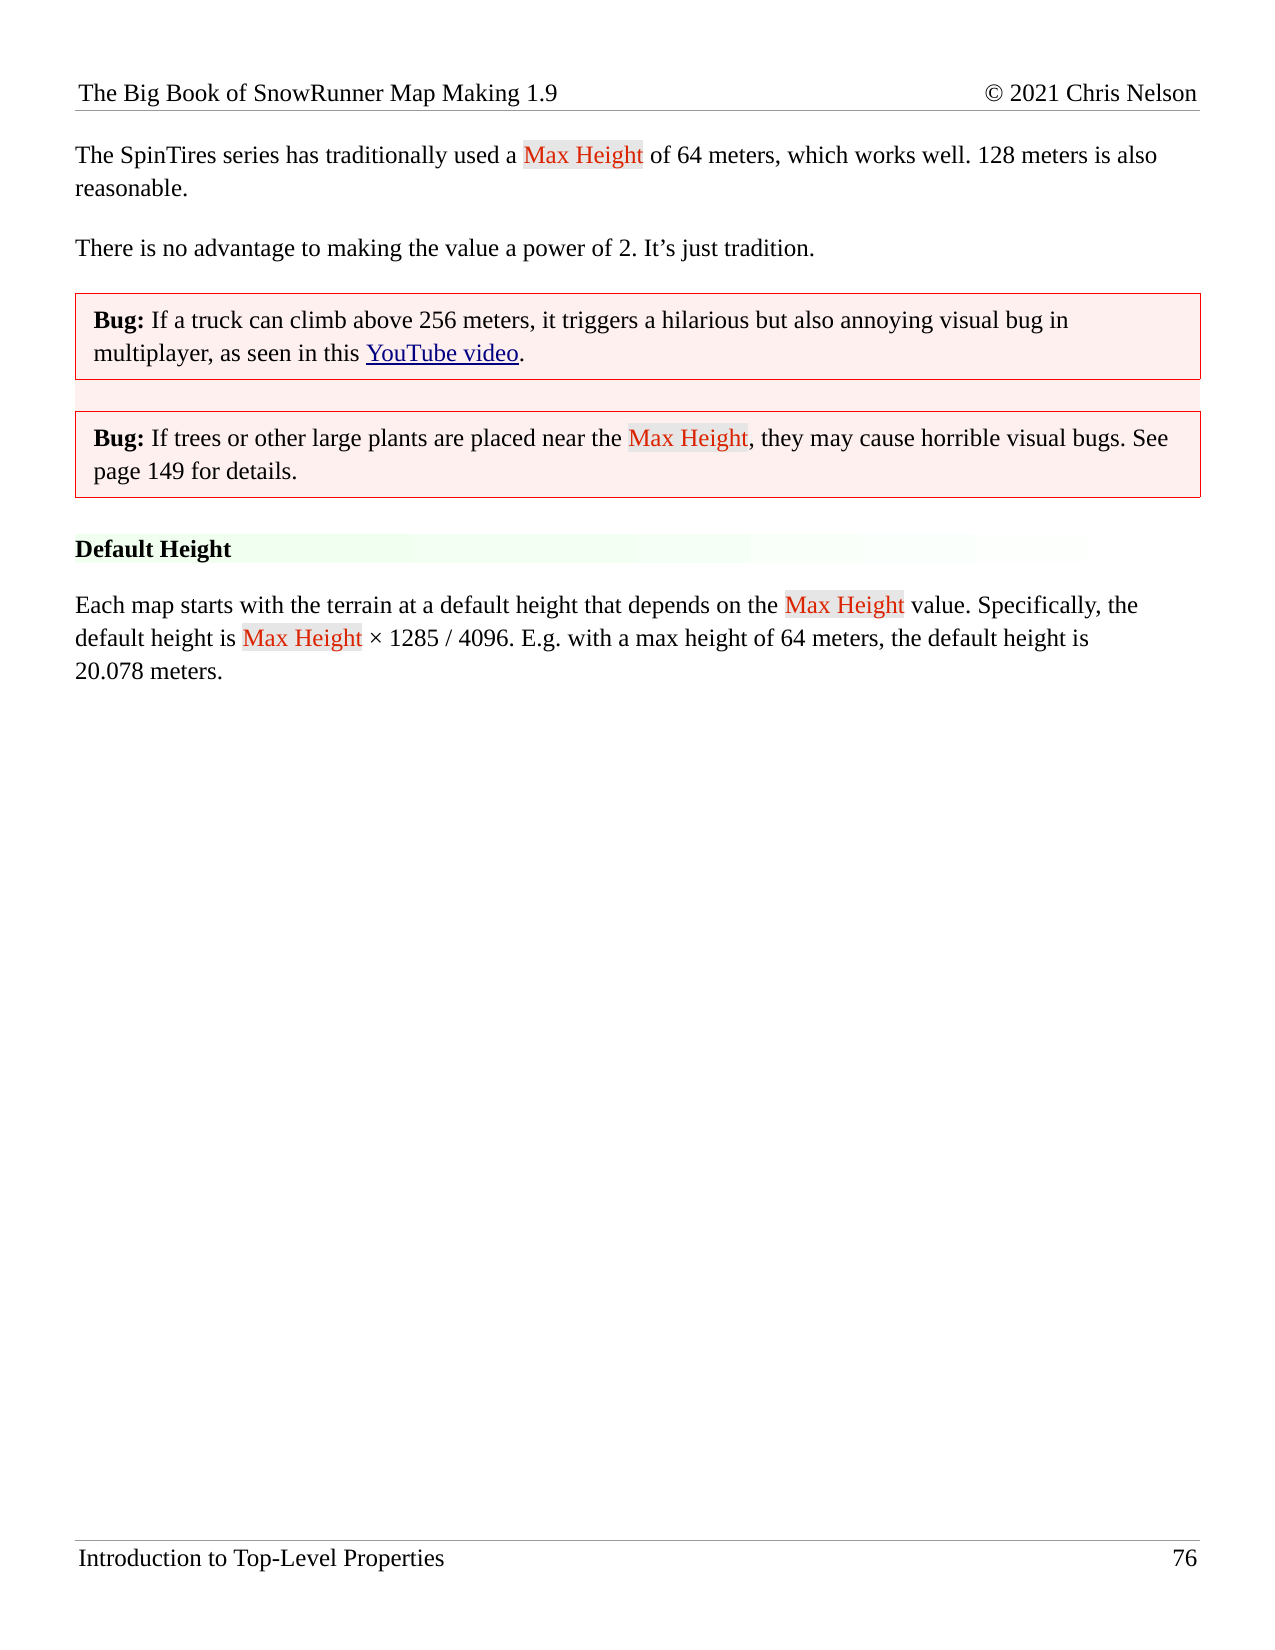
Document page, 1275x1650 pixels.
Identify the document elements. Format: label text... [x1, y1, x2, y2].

subtitle Default Height [75, 534, 1200, 563]
text The SpinTires series has traditionally used a Max Height of 64 meters, which works well. 128 meters is also reasonable. [75, 140, 1200, 202]
text Each map starts with the terrain at a default height that depends on the Max Height value. Specifically, the default height is Max Height × 1285 / 4096. E.g. with a max height of 64 meters, the default height is 20.078 meters. [75, 590, 1200, 684]
text There is no advantage to making the value a power of 2. It’s just tradition. [75, 233, 1200, 262]
list If trees or other large plants are placed near the Max Height, they may cause horrible visual bugs. See page 149 for details. [76, 412, 1200, 497]
list If a truck can climb above 256 meters, it triggers a hilarious but also annoying visual bug in multiplayer, as seen in this YouTube video. [76, 294, 1200, 379]
